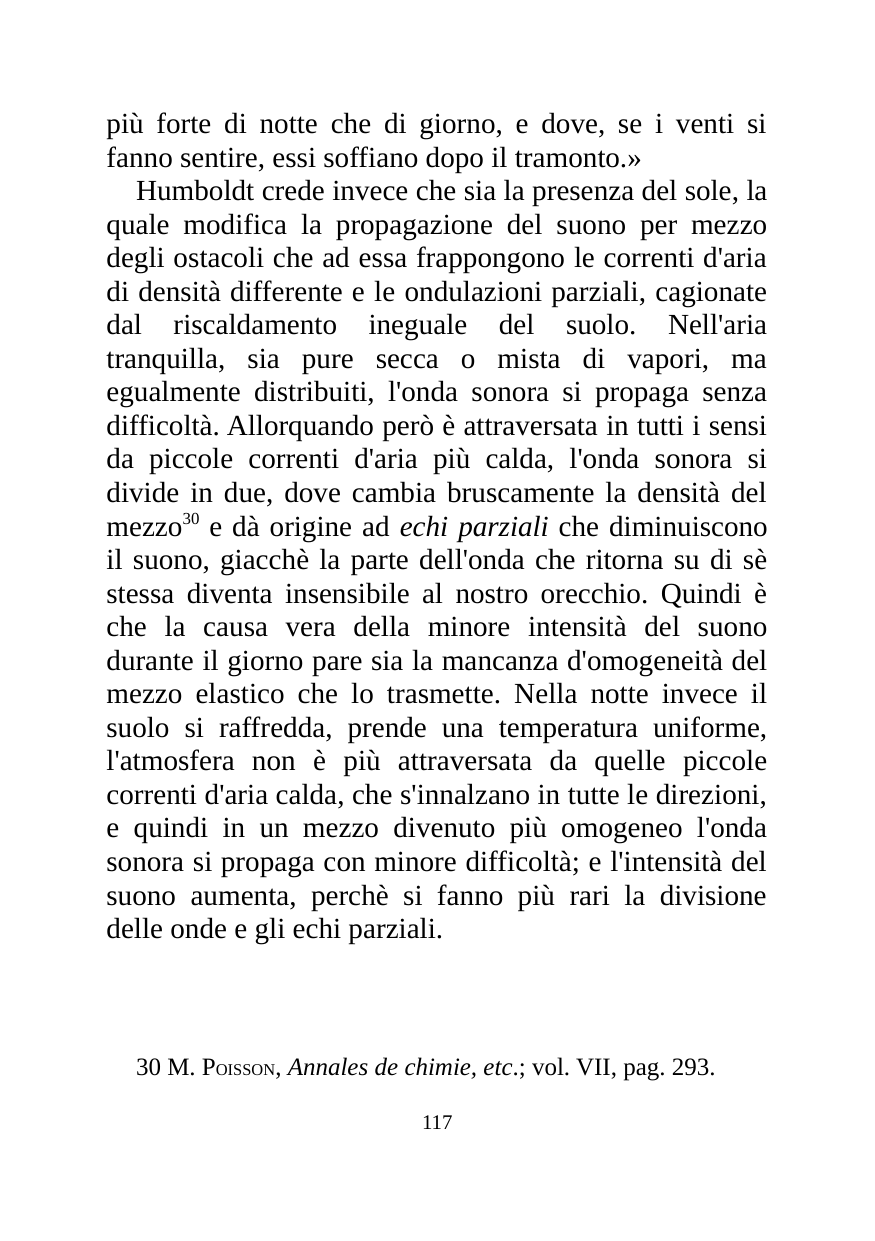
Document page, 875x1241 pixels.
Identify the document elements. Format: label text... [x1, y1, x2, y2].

text Humboldt crede invece che sia la presenza del sole, la quale modifica la propagazione del suono per mezzo degli ostacoli che ad essa frappongono le correnti d'aria di densità differente e le ondulazioni parziali, cagionate dal riscaldamento ineguale del suolo. Nell'aria tranquilla, sia pure secca o mista di vapori, ma egualmente distribuiti, l'onda sonora si propaga senza difficoltà. Allorquando però è attraversata in tutti i sensi da piccole correnti d'aria più calda, l'onda sonora si divide in due, dove cambia bruscamente la densità del mezzo e dà origine ad echi parziali che diminuiscono il suono, giacchè la parte dell'onda che ritorna su di sè stessa diventa insensibile al nostro orecchio. Quindi è che la causa vera della minore intensità del suono durante il giorno pare sia la mancanza d'omogeneità del mezzo elastico che lo trasmette. Nella notte invece il suolo si raffredda, prende una temperatura uniforme, l'atmosfera non è più attraversata da quelle piccole correnti d'aria calda, che s'innalzano in tutte le direzioni, e quindi in un mezzo divenuto più omogeneo l'onda sonora si propaga con minore difficoltà; e l'intensità del suono aumenta, perchè si fanno più rari la divisione delle onde e gli echi parziali. [106, 173, 768, 945]
text M. Poisson, Annales de chimie, etc.; vol. VII, pag. 293. [106, 1052, 768, 1080]
text più forte di notte che di giorno, e dove, se i venti si fanno sentire, essi soffiano dopo il tramonto.» [106, 106, 768, 173]
